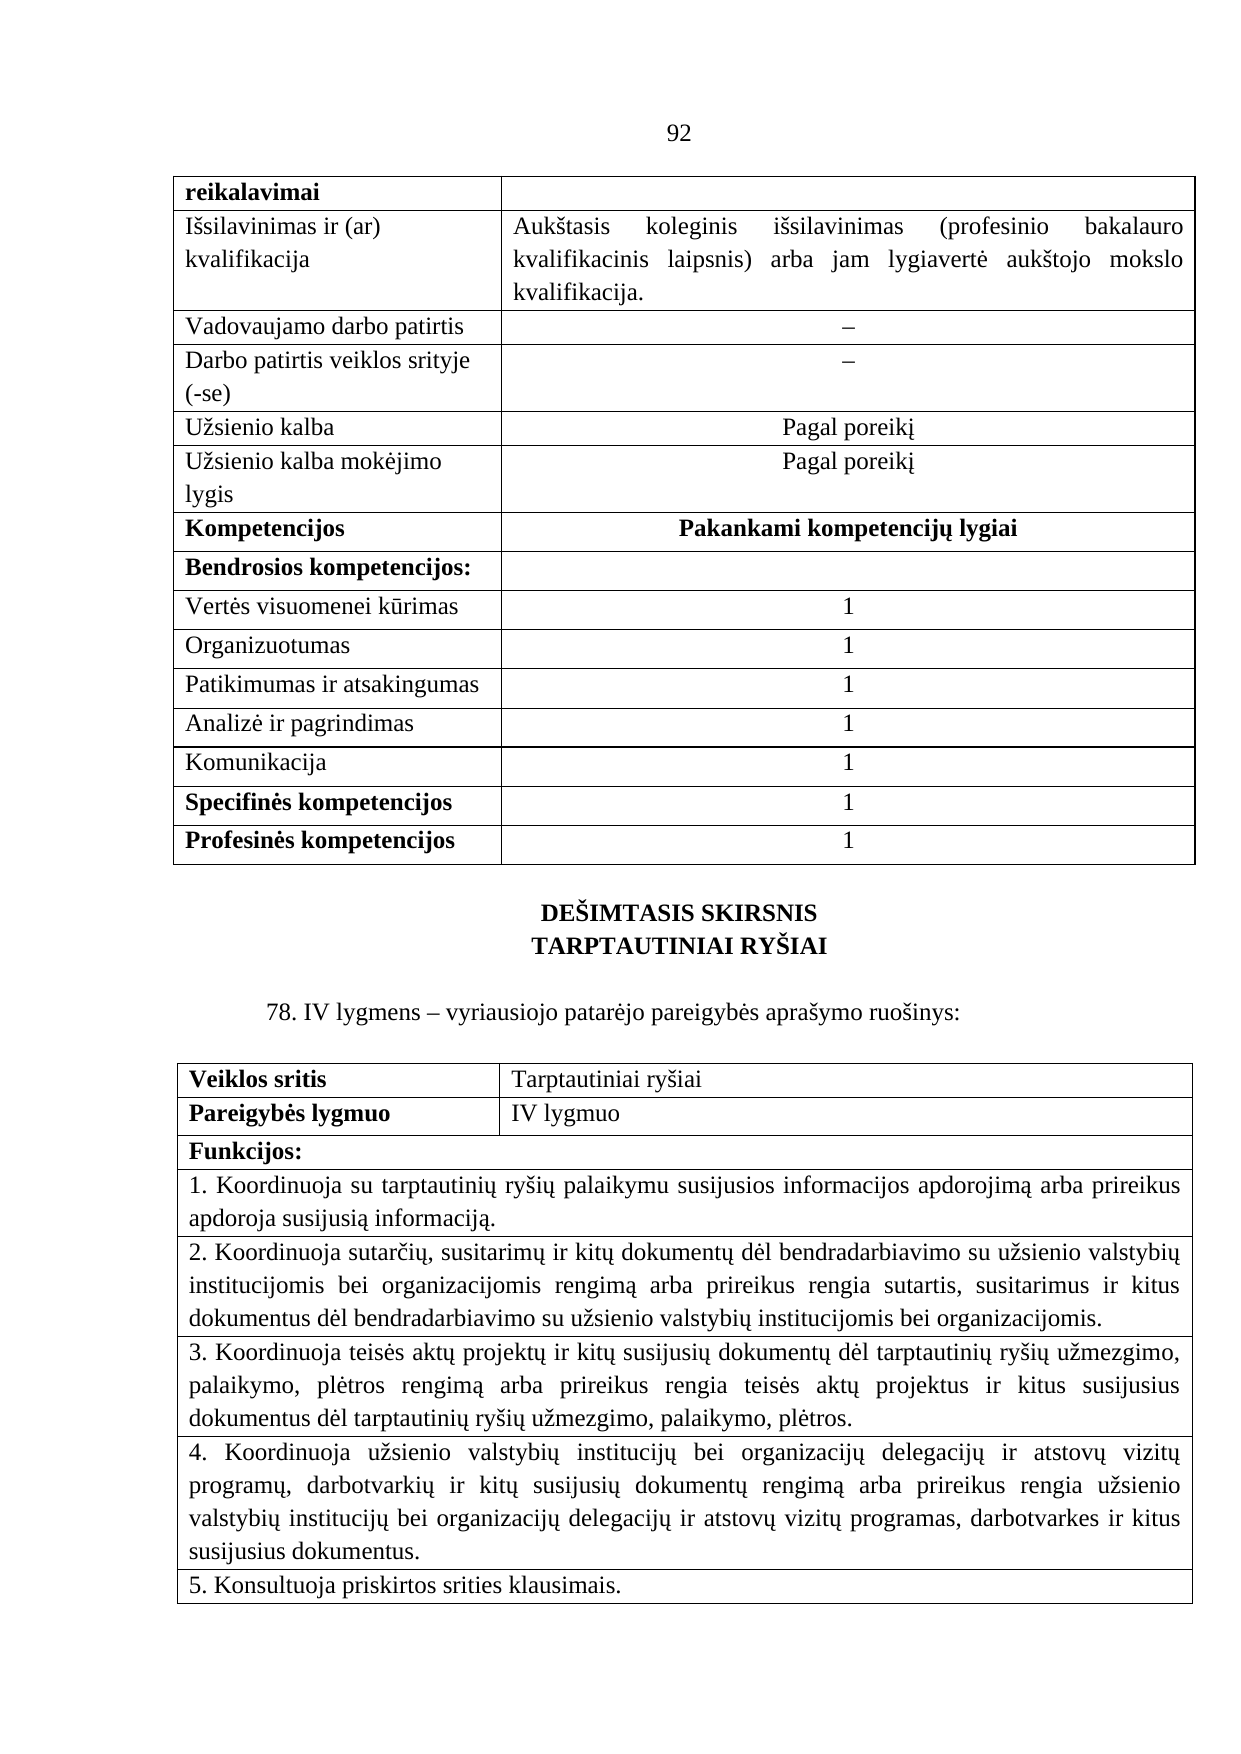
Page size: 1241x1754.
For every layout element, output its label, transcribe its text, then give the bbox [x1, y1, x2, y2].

table_cell 3. Koordinuoja teisės aktų projektų ir kitų susijusių dokumentų dėl tarptautinių ryšių užmezgimo, palaikymo, plėtros rengimą arba prireikus rengia teisės aktų projektus ir kitus susijusius dokumentus dėl tarptautinių ryšių užmezgimo, palaikymo, plėtros. [178, 1337, 1192, 1436]
table_cell Pagal poreikį [502, 446, 1194, 512]
table_cell Pareigybės lygmuo [178, 1098, 499, 1135]
table_cell – [502, 311, 1194, 344]
table_cell Aukštasis koleginis išsilavinimas (profesinio bakalauro kvalifikacinis laipsnis) arba jam lygiavertė aukštojo mokslo kvalifikacija. [502, 211, 1194, 310]
table_cell reikalavimai [174, 177, 501, 210]
table_cell Kompetencijos [174, 513, 501, 551]
table_cell [502, 552, 1194, 590]
table_cell Profesinės kompetencijos [174, 826, 501, 864]
table_cell Užsienio kalba mokėjimo lygis [174, 446, 501, 512]
table_cell Pakankami kompetencijų lygiai [502, 513, 1194, 551]
table_cell 1 [502, 709, 1194, 746]
table_cell Išsilavinimas ir (ar) kvalifikacija [174, 211, 501, 310]
table_cell 1 [502, 748, 1194, 786]
table_cell IV lygmuo [500, 1098, 1192, 1135]
table_cell 2. Koordinuoja sutarčių, susitarimų ir kitų dokumentų dėl bendradarbiavimo su užsienio valstybių institucijomis bei organizacijomis rengimą arba prireikus rengia sutartis, susitarimus ir kitus dokumentus dėl bendradarbiavimo su užsienio valstybių institucijomis bei organizacijomis. [178, 1237, 1192, 1336]
table_cell 1 [502, 591, 1194, 629]
table_header Tarptautiniai ryšiai [500, 1064, 1192, 1097]
table_cell Darbo patirtis veiklos srityje (-se) [174, 345, 501, 411]
table_cell Užsienio kalba [174, 412, 501, 445]
table_cell Pagal poreikį [502, 412, 1194, 445]
table_cell 1 [502, 826, 1194, 864]
table_cell 1. Koordinuoja su tarptautinių ryšių palaikymu susijusios informacijos apdorojimą arba prireikus apdoroja susijusią informaciją. [178, 1170, 1192, 1236]
table_cell Funkcijos: [178, 1136, 1192, 1169]
text 78. IV lygmens – vyriausiojo patarėjo pareigybės aprašymo ruošinys: [177, 997, 1181, 1026]
text DEŠIMTASIS SKIRSNIS [177, 898, 1181, 926]
table_cell 4. Koordinuoja užsienio valstybių institucijų bei organizacijų delegacijų ir atstovų vizitų programų, darbotvarkių ir kitų susijusių dokumentų rengimą arba prireikus rengia užsienio valstybių institucijų bei organizacijų delegacijų ir atstovų vizitų programas, darbotvarkes ir kitus susijusius dokumentus. [178, 1437, 1192, 1569]
table_cell Specifinės kompetencijos [174, 787, 501, 824]
table_cell Komunikacija [174, 748, 501, 786]
table_cell Patikimumas ir atsakingumas [174, 669, 501, 707]
table_cell Organizuotumas [174, 630, 501, 668]
table_cell 1 [502, 669, 1194, 707]
text TARPTAUTINIAI RYŠIAI [177, 931, 1181, 959]
table_cell Vadovaujamo darbo patirtis [174, 311, 501, 344]
table_cell Bendrosios kompetencijos: [174, 552, 501, 590]
table_cell 5. Konsultuoja priskirtos srities klausimais. [178, 1570, 1192, 1603]
table_header Veiklos sritis [178, 1064, 499, 1097]
table_cell Vertės visuomenei kūrimas [174, 591, 501, 629]
table_cell 1 [502, 630, 1194, 668]
table_cell – [502, 345, 1194, 411]
table_cell [502, 177, 1194, 210]
table_cell Analizė ir pagrindimas [174, 709, 501, 746]
table_cell 1 [502, 787, 1194, 824]
